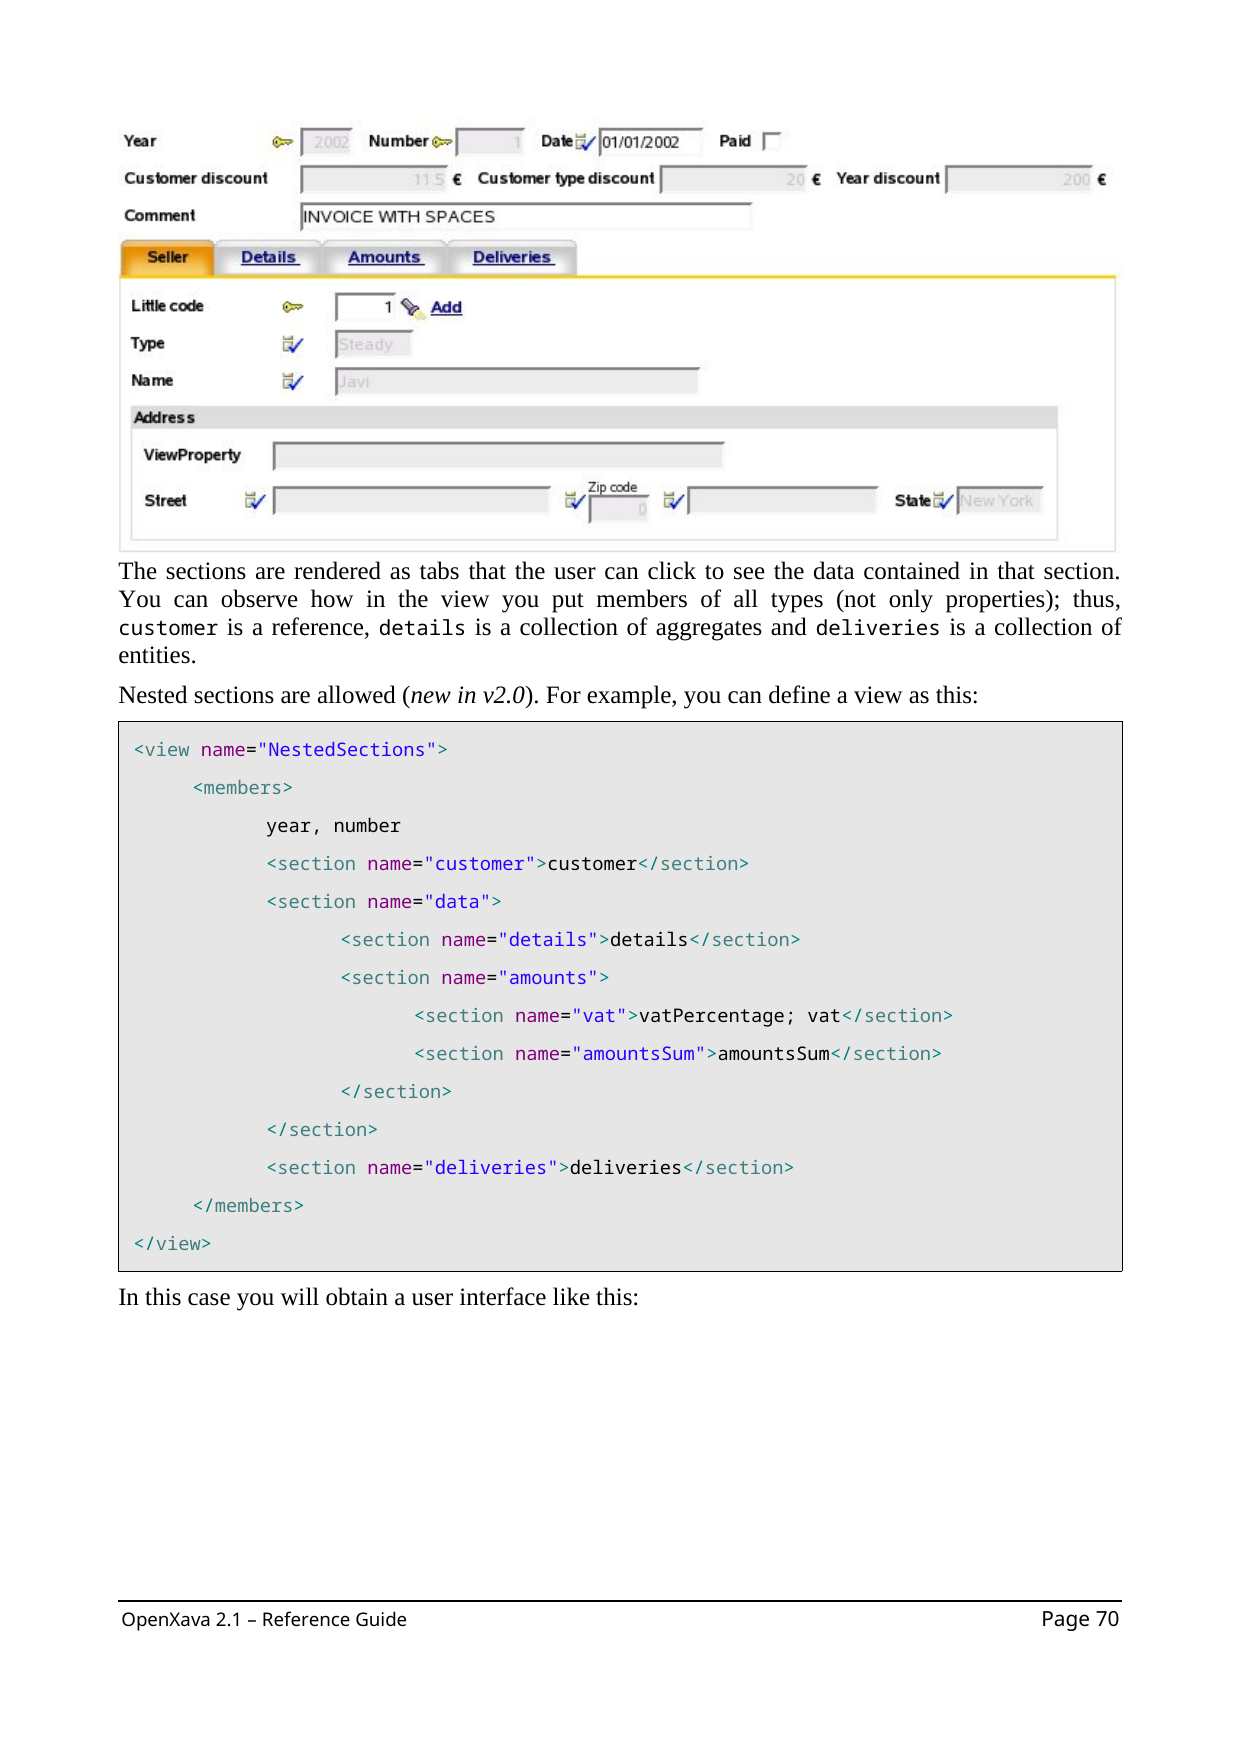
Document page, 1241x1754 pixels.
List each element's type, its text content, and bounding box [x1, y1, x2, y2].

text <section name="customer">customer</section> [119, 836, 1122, 873]
text <section name="vat">vatPercentage; vat</section> [119, 988, 1122, 1026]
text <members> [119, 759, 1122, 797]
text <section name="amountsSum">amountsSum</section> [119, 1026, 1122, 1064]
text </members> [119, 1178, 1122, 1216]
text </section> [119, 1064, 1122, 1102]
text <section name="deliveries">deliveries</section> [119, 1140, 1122, 1178]
text <section name="amounts"> [119, 949, 1122, 988]
text The sections are rendered as tabs that the user can click to see the data contained in that section. You can observe how in the view you put members of all types (not only properties); thus, customer is a reference, details is a collection of aggregates and deliveries is a collection of entities. [118, 558, 1122, 669]
text In this case you will obtain a user interface like this: [118, 1283, 1122, 1311]
text <view name="NestedSections"> [119, 722, 1122, 759]
text </section> [119, 1102, 1122, 1140]
text </view> [119, 1216, 1122, 1271]
text <section name="data"> [119, 873, 1122, 912]
picture [118, 118, 1122, 558]
text Nested sections are allowed (new in v2.0). For example, you can define a view as this: [118, 681, 1122, 709]
text <section name="details">details</section> [119, 912, 1122, 949]
text year, number [119, 797, 1122, 836]
